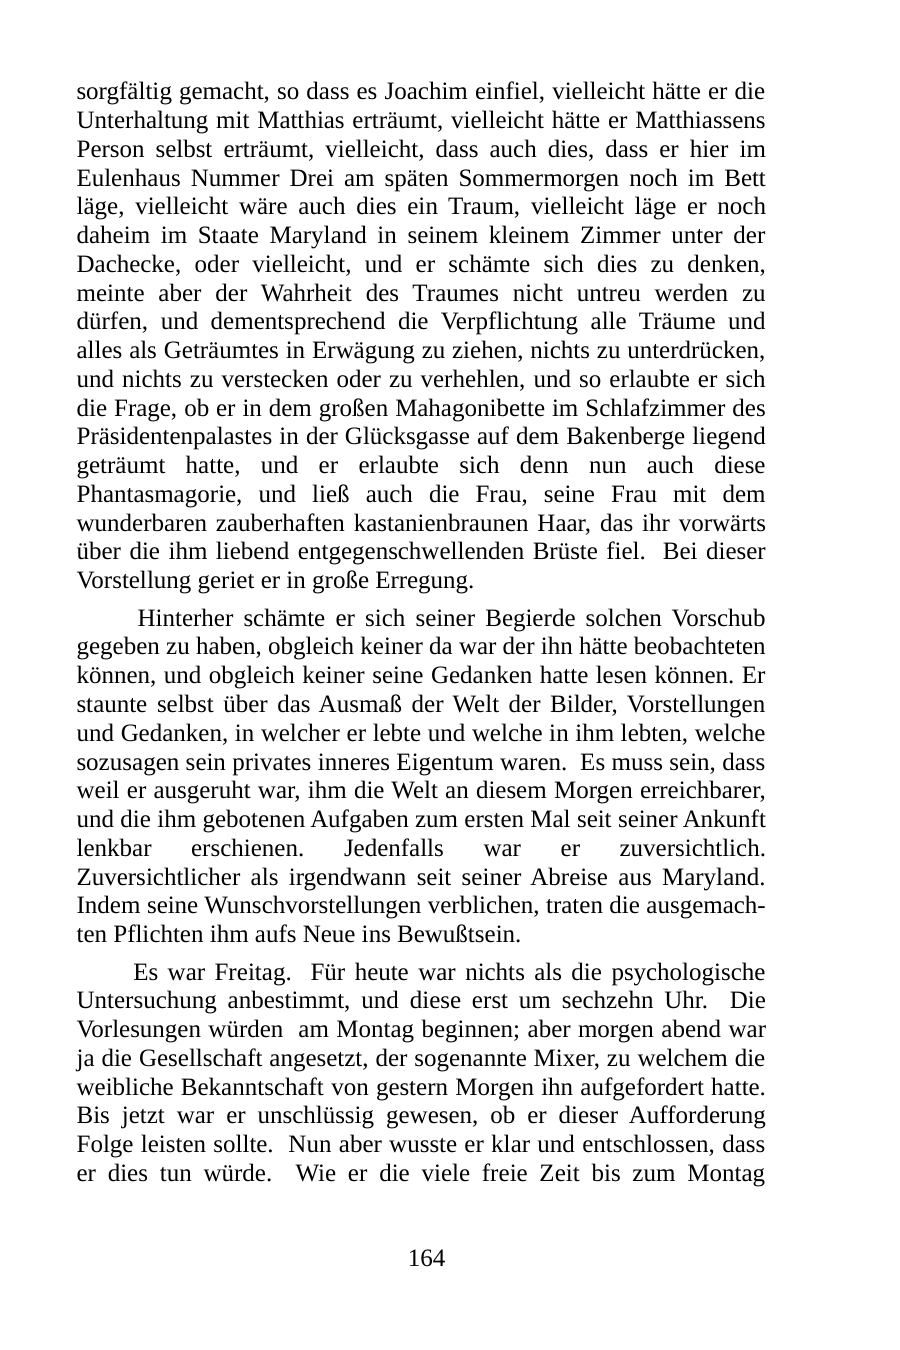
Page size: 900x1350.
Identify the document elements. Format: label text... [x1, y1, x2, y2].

text sorgfältig gemacht, so dass es Joachim einfiel, vielleicht hätte er die Unterhaltung mit Matthias erträumt, vielleicht hätte er Matthiassens Person selbst erträumt, vielleicht, dass auch dies, dass er hier im Eulenhaus Nummer Drei am späten Sommermorgen noch im Bett läge, vielleicht wäre auch dies ein Traum, vielleicht läge er noch daheim im Staate Maryland in seinem kleinem Zimmer unter der Dachecke, oder vielleicht, und er schämte sich dies zu denken, meinte aber der Wahrheit des Traumes nicht untreu werden zu dürfen, und dementsprechend die Verpflichtung alle Träume und alles als Geträumtes in Erwägung zu ziehen, nichts zu unterdrücken, und nichts zu verstecken oder zu verhehlen, und so erlaubte er sich die Frage, ob er in dem großen Mahagonibette im Schlafzimmer des Präsidentenpalastes in der Glücksgasse auf dem Bakenberge liegend geträumt hatte, und er erlaubte sich denn nun auch diese Phantasmagorie, und ließ auch die Frau, seine Frau mit dem wunderbaren zauberhaften kastanienbraunen Haar, das ihr vorwärts über die ihm liebend entgegenschwellenden Brüste fiel. Bei dieser Vorstellung geriet er in große Erregung. [76, 76, 766, 594]
text Es war Freitag. Für heute war nichts als die psychologische Untersuchung anbestimmt, und diese erst um sechzehn Uhr. Die Vorlesungen würden am Montag beginnen; aber morgen abend war ja die Gesellschaft angesetzt, der sogenannte Mixer, zu welchem die weibliche Bekanntschaft von gestern Morgen ihn aufgefordert hatte. Bis jetzt war er unschlüssig gewesen, ob er dieser Aufforderung Folge leisten sollte. Nun aber wusste er klar und entschlossen, dass er dies tun würde. Wie er die viele freie Zeit bis zum Montag [76, 957, 766, 1187]
text Hinterher schämte er sich seiner Begierde solchen Vorschub gegeben zu haben, obgleich keiner da war der ihn hätte beobachteten können, und obgleich keiner seine Gedanken hatte lesen können. Er staunte selbst über das Ausmaß der Welt der Bilder, Vorstellungen und Gedanken, in welcher er lebte und welche in ihm lebten, welche sozusagen sein privates inneres Eigentum waren. Es muss sein, dass weil er ausgeruht war, ihm die Welt an diesem Morgen erreichbarer, und die ihm gebotenen Aufgaben zum ersten Mal seit seiner Ankunft lenkbar erschienen. Jedenfalls war er zuversichtlich. Zuversichtlicher als irgendwann seit seiner Abreise aus Maryland. Indem seine Wunschvorstellungen verblichen, traten die ausgemach-ten Pflichten ihm aufs Neue ins Bewußtsein. [76, 603, 766, 948]
